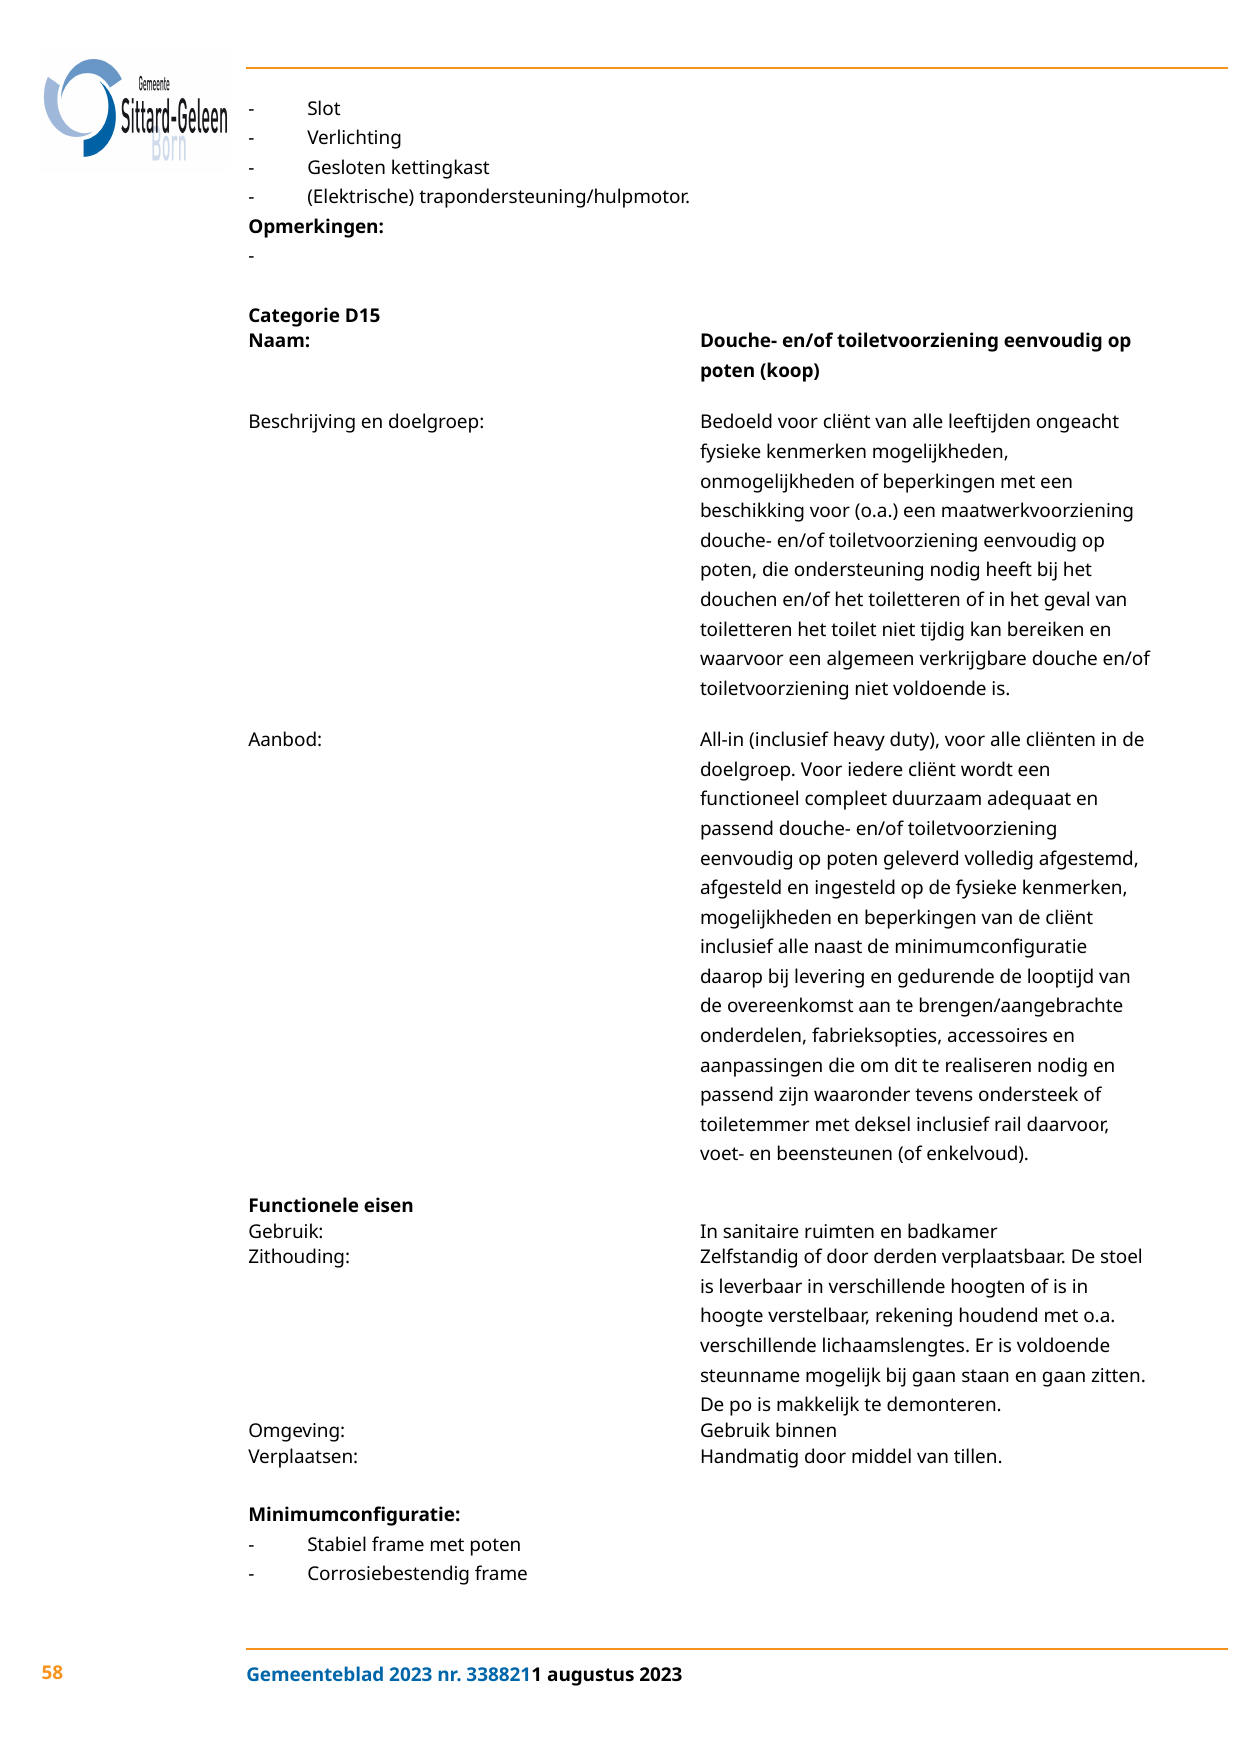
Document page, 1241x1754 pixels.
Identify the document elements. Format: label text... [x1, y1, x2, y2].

table_cell Omgeving: [248, 1417, 700, 1443]
list Stabiel frame met poten [248, 1531, 1152, 1557]
table_cell [248, 701, 700, 726]
list Gesloten kettingkast [248, 154, 1152, 180]
table_cell [700, 701, 1152, 726]
table_cell [248, 383, 700, 409]
table_cell Zithouding: [248, 1244, 700, 1417]
table_cell All-in (inclusief heavy duty), voor alle cliënten in de doelgroep. Voor iedere cliënt wordt een functioneel compleet duurzaam adequaat en passend douche- en/of toiletvoorziening eenvoudig op poten geleverd volledig afgestemd, afgesteld en ingesteld op de fysieke kenmerken, mogelijkheden en beperkingen van de cliënt inclusief alle naast de minimumconfiguratie daarop bij levering en gedurende de looptijd van de overeenkomst aan te brengen/aangebrachte onderdelen, fabrieksopties, accessoires en aanpassingen die om dit te realiseren nodig en passend zijn waaronder tevens ondersteek of toiletemmer met deksel inclusief rail daarvoor, voet- en beensteunen (of enkelvoud). [700, 726, 1152, 1166]
table_cell [700, 1192, 1152, 1218]
picture [41, 47, 231, 172]
table_cell [700, 1166, 1152, 1192]
table_cell [248, 1166, 700, 1192]
table_cell Handmatig door middel van tillen. [700, 1443, 1152, 1469]
text Opmerkingen: [248, 213, 1152, 239]
table_cell In sanitaire ruimten en badkamer [700, 1218, 1152, 1243]
list Slot [248, 95, 1152, 121]
table_cell Naam: [248, 328, 700, 383]
table_cell Bedoeld voor cliënt van alle leeftijden ongeacht fysieke kenmerken mogelijkheden, onmogelijkheden of beperkingen met een beschikking voor (o.a.) een maatwerkvoorziening douche- en/of toiletvoorziening eenvoudig op poten, die ondersteuning nodig heeft bij het douchen en/of het toiletteren of in het geval van toiletteren het toilet niet tijdig kan bereiken en waarvoor een algemeen verkrijgbare douche en/of toiletvoorziening niet voldoende is. [700, 409, 1152, 701]
list Verlichting [248, 124, 1152, 150]
list Corrosiebestendig frame [248, 1561, 1152, 1586]
table_header Categorie D15 [248, 302, 700, 328]
table_cell Douche- en/of toiletvoorziening eenvoudig op poten (koop) [700, 328, 1152, 383]
table_cell Functionele eisen [248, 1192, 700, 1218]
text Minimumconfiguratie: [248, 1501, 1152, 1527]
list (Elektrische) trapondersteuning/hulpmotor. [248, 183, 1152, 209]
table_cell Verplaatsen: [248, 1443, 700, 1469]
table_cell Gebruik binnen [700, 1417, 1152, 1443]
text - [248, 243, 1152, 268]
table_header [700, 302, 1152, 328]
table_cell [700, 383, 1152, 409]
table_cell Aanbod: [248, 726, 700, 1166]
table_cell Zelfstandig of door derden verplaatsbaar. De stoel is leverbaar in verschillende hoogten of is in hoogte verstelbaar, rekening houdend met o.a. verschillende lichaamslengtes. Er is voldoende steunname mogelijk bij gaan staan en gaan zitten. De po is makkelijk te demonteren. [700, 1244, 1152, 1417]
table_cell Beschrijving en doelgroep: [248, 409, 700, 701]
table_cell Gebruik: [248, 1218, 700, 1243]
